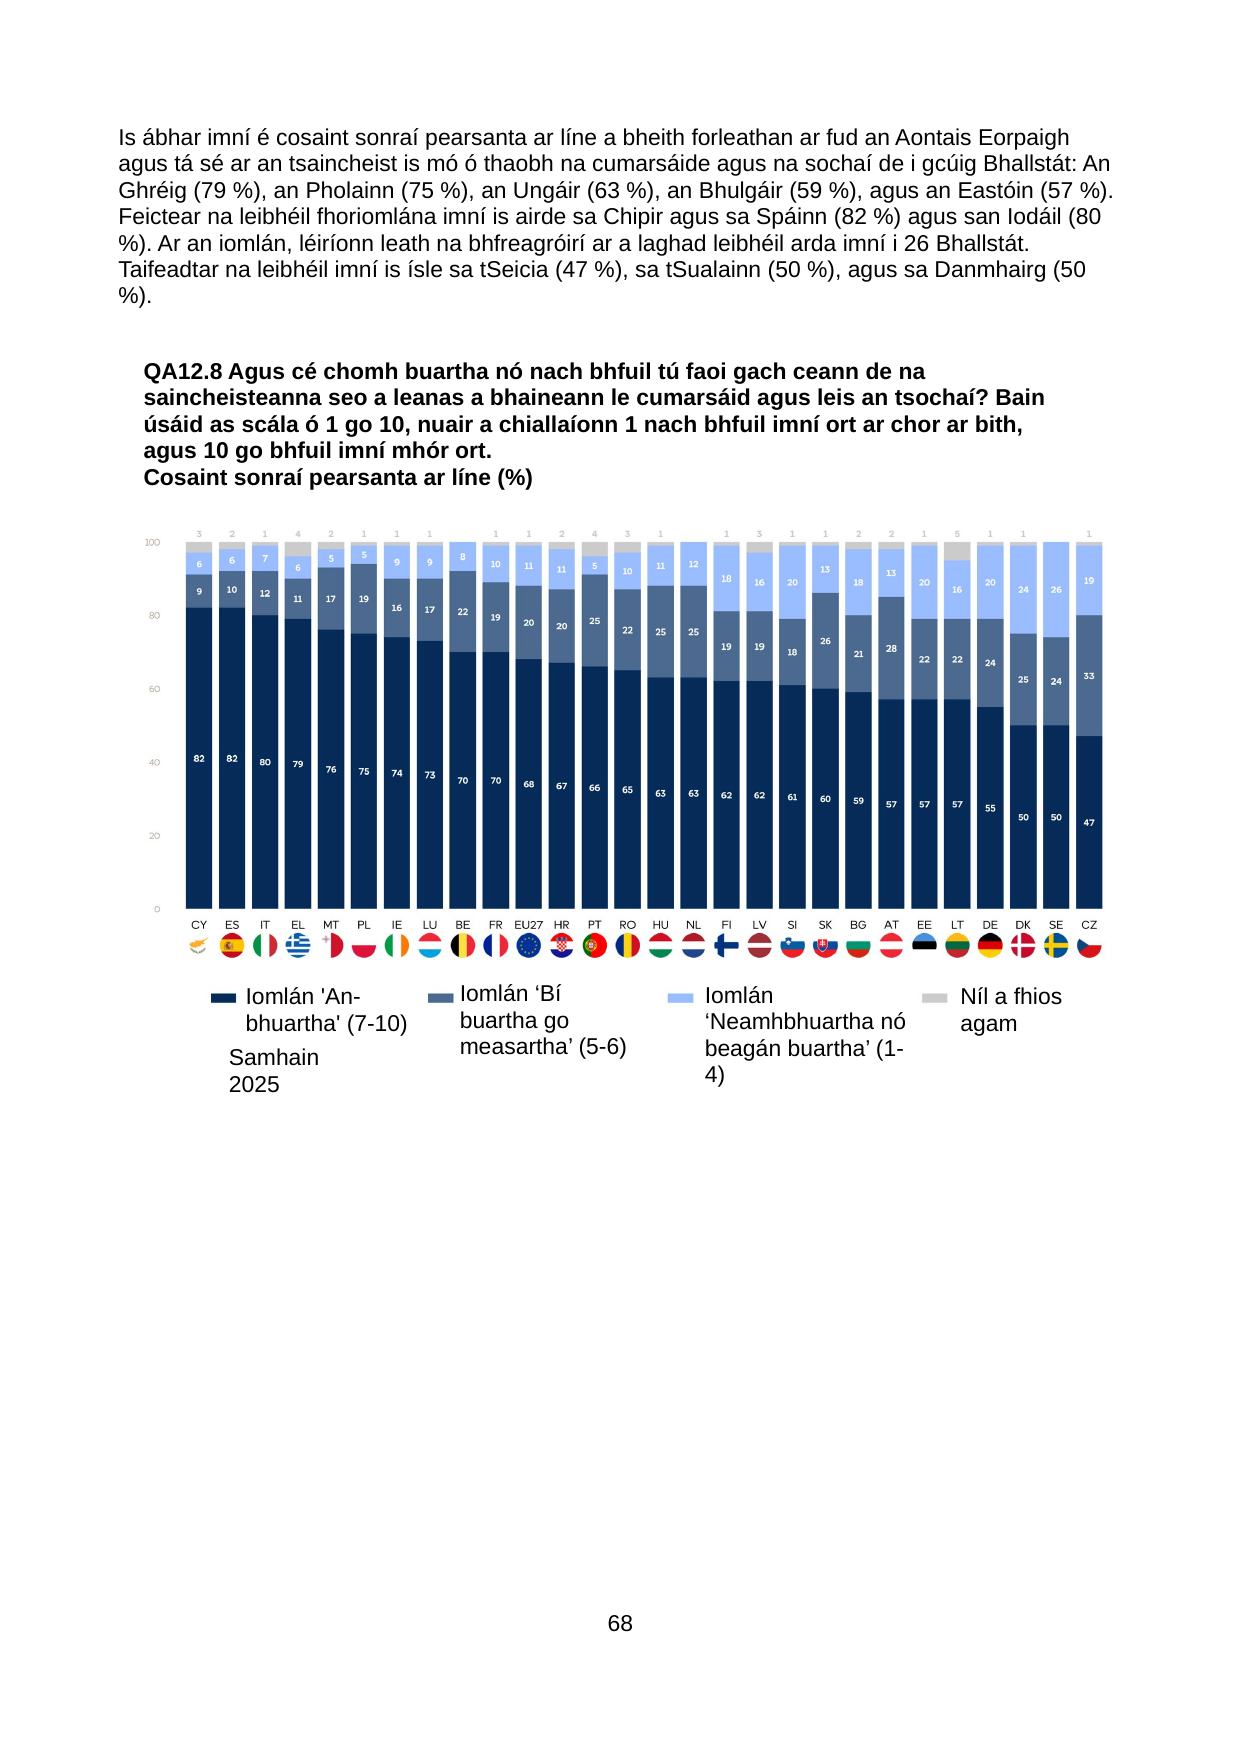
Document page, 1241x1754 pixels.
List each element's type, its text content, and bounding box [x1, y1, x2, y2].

picture [203, 984, 952, 1006]
picture [140, 524, 1109, 969]
text Is ábhar imní é cosaint sonraí pearsanta ar líne a bheith forleathan ar fud an Aontais Eorpaigh agus tá sé ar an tsaincheist is mó ó thaobh na cumarsáide agus na sochaí de i gcúig Bhallstát: An Ghréig (79 %), an Pholainn (75 %), an Ungáir (63 %), an Bhulgáir (59 %), agus an Eastóin (57 %). Feictear na leibhéil fhoriomlána imní is airde sa Chipir agus sa Spáinn (82 %) agus san Iodáil (80 %). Ar an iomlán, léiríonn leath na bhfreagróirí ar a laghad leibhéil arda imní i 26 Bhallstát. Taifeadtar na leibhéil imní is ísle sa tSeicia (47 %), sa tSualainn (50 %), agus sa Danmhairg (50 %). [118, 124, 1122, 308]
